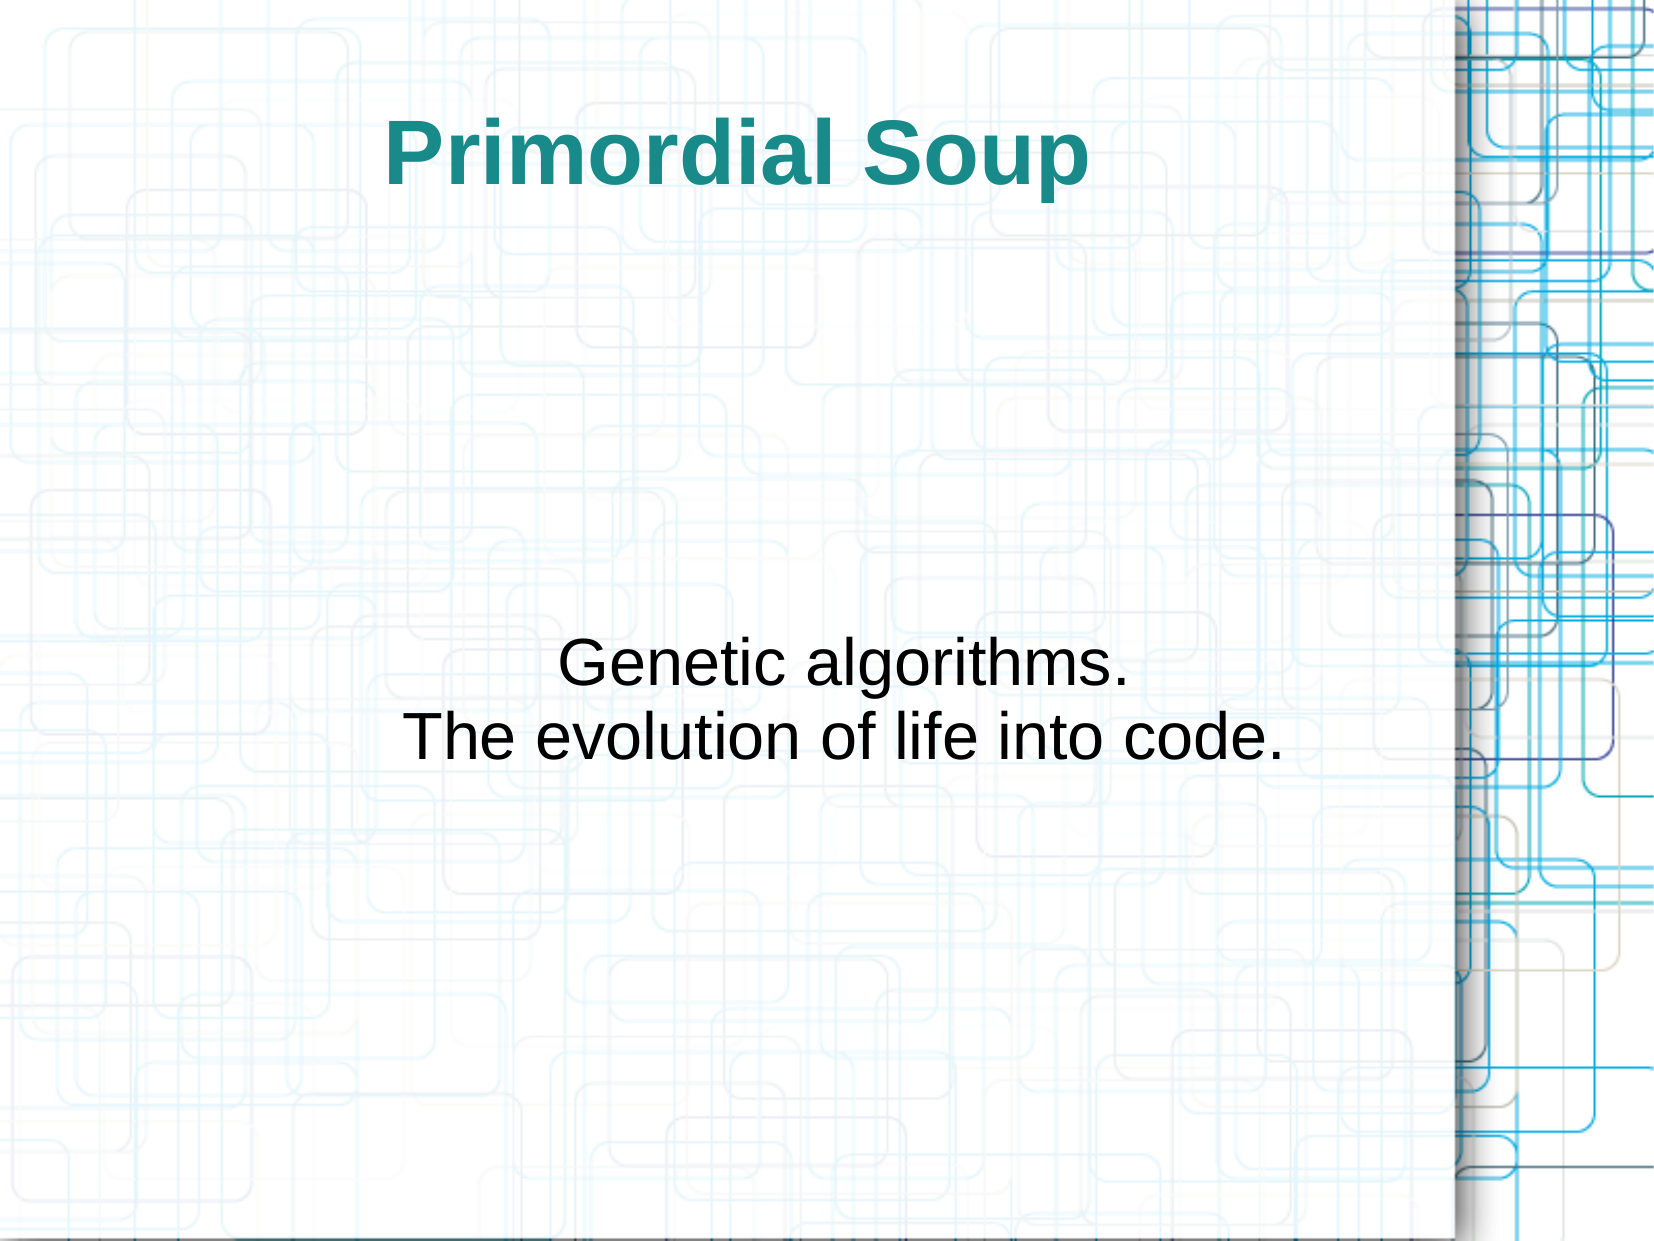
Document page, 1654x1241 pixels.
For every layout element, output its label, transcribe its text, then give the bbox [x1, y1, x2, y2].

title Primordial Soup [59, 49, 1418, 257]
subtitle Genetic algorithms. The evolution of life into code. [82, 297, 1571, 1102]
picture [0, 0, 1654, 1241]
